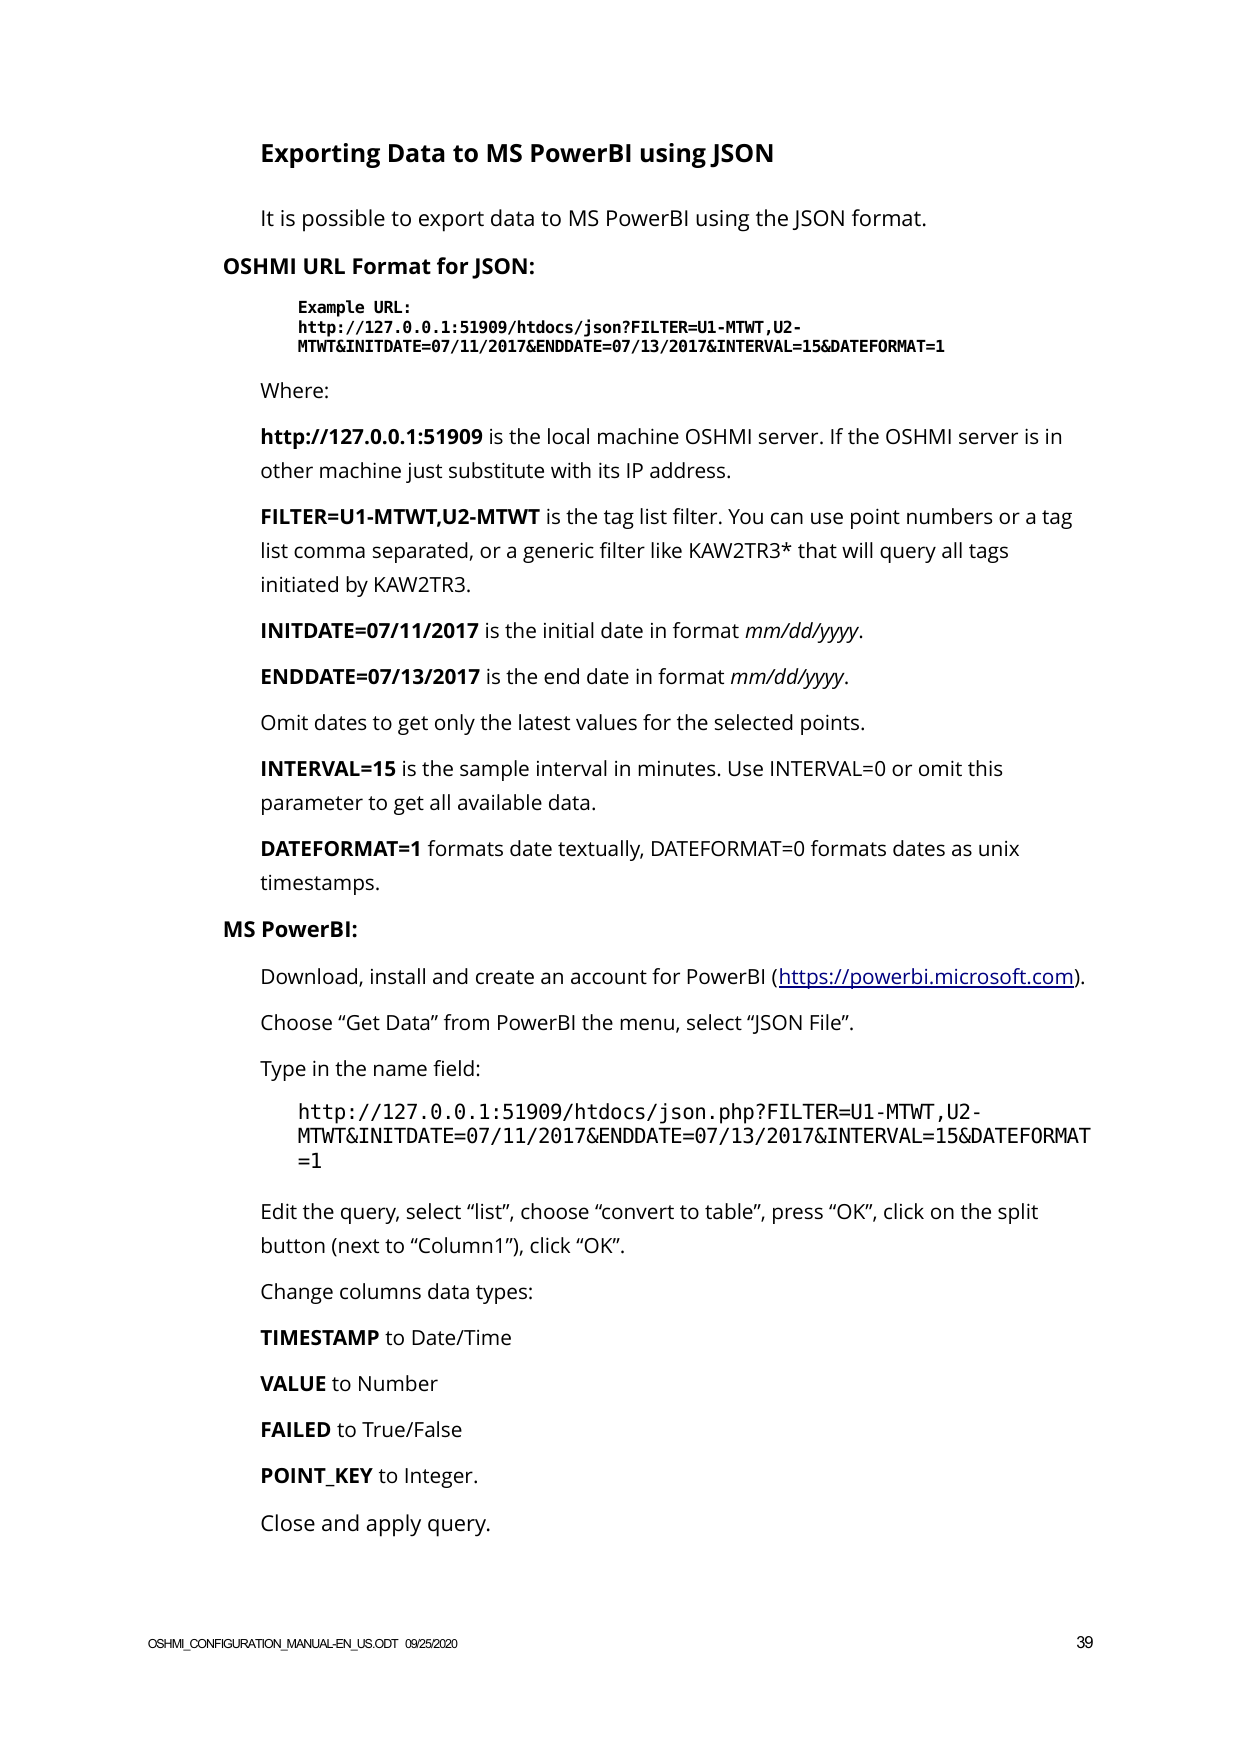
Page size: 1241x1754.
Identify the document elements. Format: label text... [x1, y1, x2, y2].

subtitle Exporting Data to MS PowerBI using JSON [260, 136, 1093, 170]
text ENDDATE=07/13/2017 is the end date in format mm/dd/yyyy. [260, 662, 1093, 691]
text Change columns data types: [260, 1277, 1093, 1306]
text http://127.0.0.1:51909 is the local machine OSHMI server. If the OSHMI server is in other machine just substitute with its IP address. [260, 422, 1093, 484]
text Example URL: [298, 298, 1093, 318]
text DATEFORMAT=1 formats date textually, DATEFORMAT=0 formats dates as unix timestamps. [260, 834, 1093, 897]
text INITDATE=07/11/2017 is the initial date in format mm/dd/yyyy. [260, 616, 1093, 644]
text Type in the name field: [260, 1054, 1093, 1083]
text Choose “Get Data” from PowerBI the menu, select “JSON File”. [260, 1008, 1093, 1037]
text OSHMI URL Format for JSON: [223, 251, 1093, 280]
text INTERVAL=15 is the sample interval in minutes. Use INTERVAL=0 or omit this parameter to get all available data. [260, 754, 1093, 817]
text Omit dates to get only the latest values for the selected points. [260, 708, 1093, 737]
text Close and apply query. [260, 1508, 1093, 1537]
text http://127.0.0.1:51909/htdocs/json.php?FILTER=U1-MTWT,U2-MTWT&INITDATE=07/11/2017&ENDDATE=07/13/2017&INTERVAL=15&DATEFORMAT=1 [298, 1100, 1093, 1173]
text Download, install and create an account for PowerBI (https://powerbi.microsoft.com). [260, 962, 1093, 991]
text http://127.0.0.1:51909/htdocs/json?FILTER=U1-MTWT,U2-MTWT&INITDATE=07/11/2017&ENDDATE=07/13/2017&INTERVAL=15&DATEFORMAT=1 [298, 318, 1093, 356]
text It is possible to export data to MS PowerBI using the JSON format. [260, 203, 1093, 233]
text POINT_KEY to Integer. [260, 1462, 1093, 1490]
text MS PowerBI: [223, 914, 1093, 944]
text TIMESTAMP to Date/Time [260, 1323, 1093, 1352]
text Edit the query, select “list”, choose “convert to table”, press “OK”, click on the split button (next to “Column1”), click “OK”. [260, 1197, 1093, 1260]
text VALUE to Number [260, 1369, 1093, 1398]
text FILTER=U1-MTWT,U2-MTWT is the tag list filter. You can use point numbers or a tag list comma separated, or a generic filter like KAW2TR3* that will query all tags initiated by KAW2TR3. [260, 502, 1093, 598]
text Where: [260, 376, 1093, 404]
text FAILED to True/False [260, 1416, 1093, 1444]
